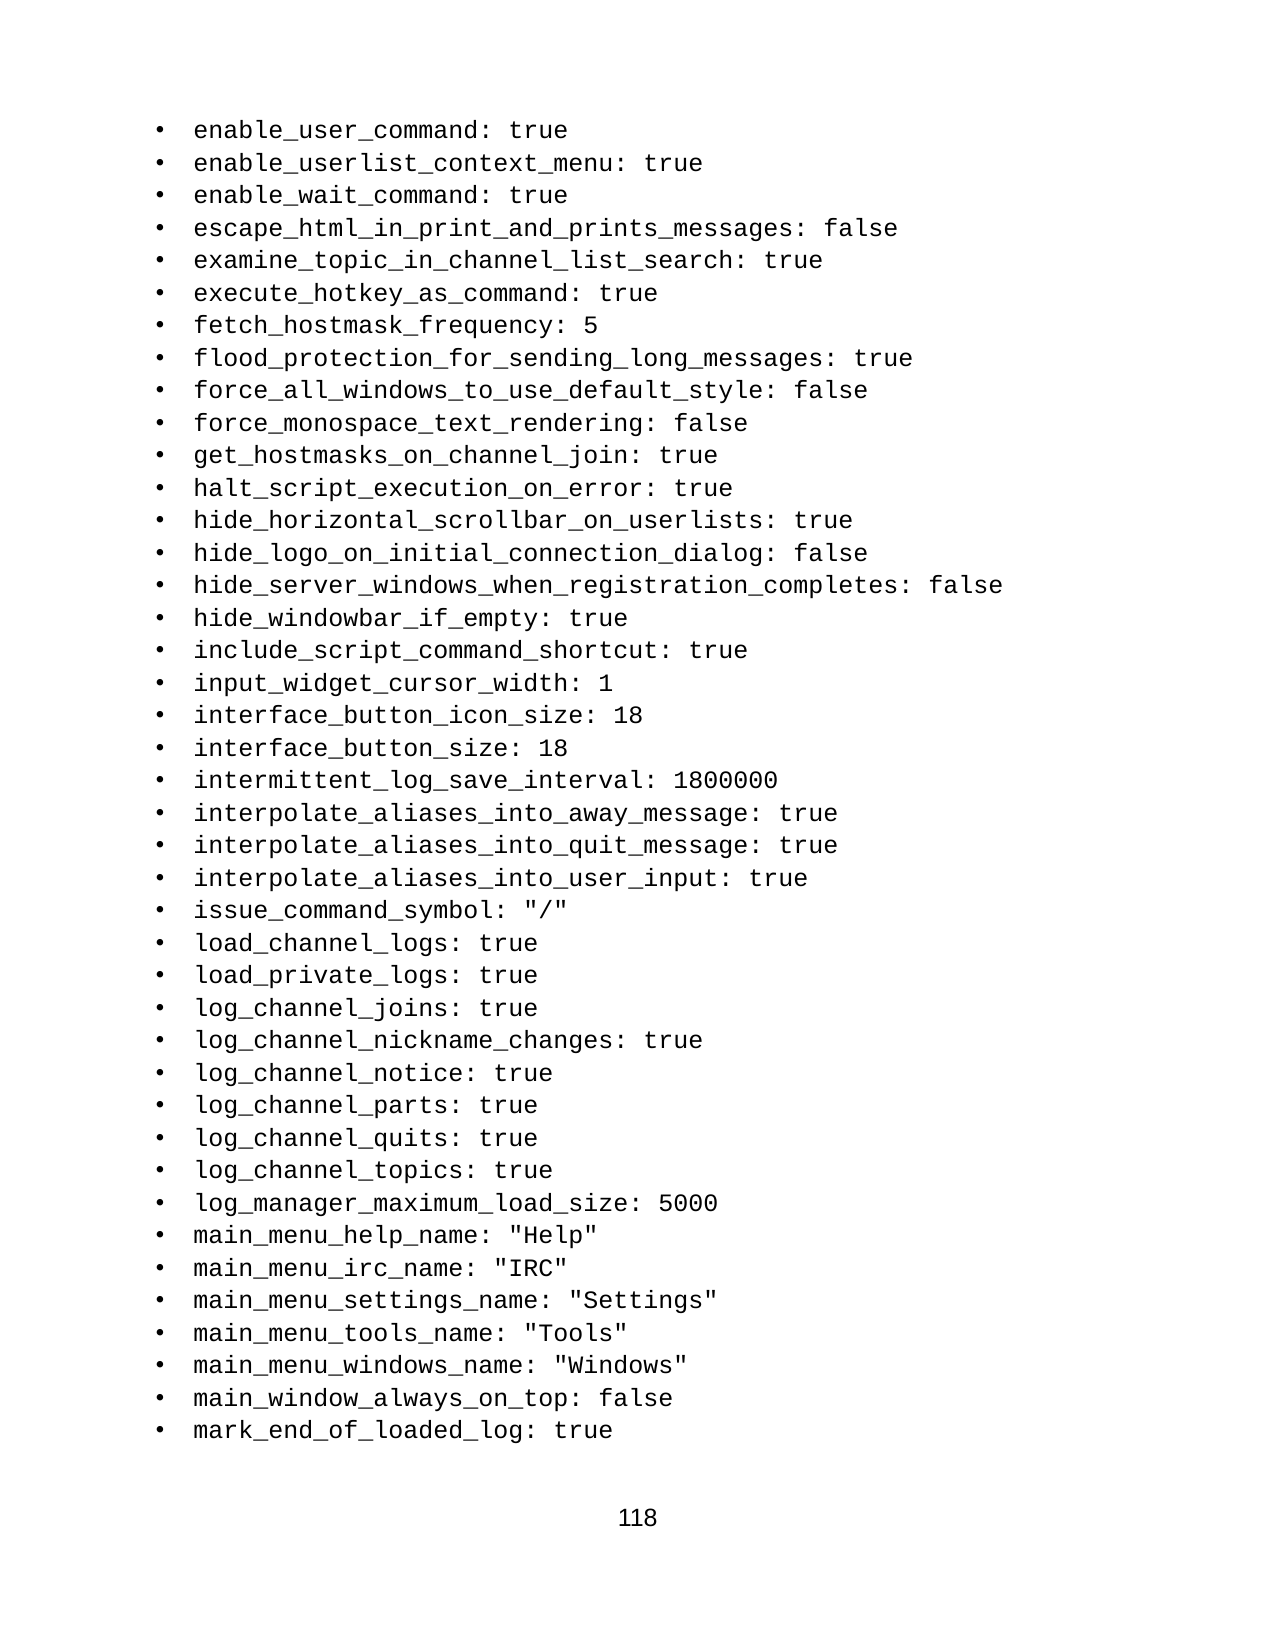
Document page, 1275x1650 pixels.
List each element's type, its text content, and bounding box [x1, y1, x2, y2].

list halt_script_execution_on_error: true [156, 476, 1157, 504]
list interface_button_size: 18 [156, 736, 1157, 764]
list hide_logo_on_initial_connection_dialog: false [156, 541, 1157, 569]
list log_channel_quits: true [156, 1126, 1157, 1154]
list force_monospace_text_rendering: false [156, 411, 1157, 439]
list log_channel_topics: true [156, 1158, 1157, 1186]
list hide_windowbar_if_empty: true [156, 606, 1157, 634]
list execute_hotkey_as_command: true [156, 281, 1157, 309]
list fetch_hostmask_frequency: 5 [156, 313, 1157, 341]
list main_menu_tools_name: "Tools" [156, 1321, 1157, 1349]
list intermittent_log_save_interval: 1800000 [156, 768, 1157, 796]
list get_hostmasks_on_channel_join: true [156, 443, 1157, 471]
list log_channel_notice: true [156, 1061, 1157, 1089]
list interface_button_icon_size: 18 [156, 703, 1157, 731]
list main_menu_irc_name: "IRC" [156, 1256, 1157, 1284]
list hide_server_windows_when_registration_completes: false [156, 573, 1157, 601]
list input_widget_cursor_width: 1 [156, 671, 1157, 699]
list main_window_always_on_top: false [156, 1386, 1157, 1414]
list main_menu_help_name: "Help" [156, 1223, 1157, 1251]
list interpolate_aliases_into_quit_message: true [156, 833, 1157, 861]
list enable_userlist_context_menu: true [156, 151, 1157, 179]
list flood_protection_for_sending_long_messages: true [156, 346, 1157, 374]
list force_all_windows_to_use_default_style: false [156, 378, 1157, 406]
list interpolate_aliases_into_away_message: true [156, 801, 1157, 829]
list log_channel_parts: true [156, 1093, 1157, 1121]
list log_channel_nickname_changes: true [156, 1028, 1157, 1056]
list escape_html_in_print_and_prints_messages: false [156, 216, 1157, 244]
list log_channel_joins: true [156, 996, 1157, 1024]
list log_manager_maximum_load_size: 5000 [156, 1191, 1157, 1219]
list main_menu_settings_name: "Settings" [156, 1288, 1157, 1316]
list load_channel_logs: true [156, 931, 1157, 959]
list interpolate_aliases_into_user_input: true [156, 866, 1157, 894]
list enable_user_command: true [156, 118, 1157, 146]
list hide_horizontal_scrollbar_on_userlists: true [156, 508, 1157, 536]
list load_private_logs: true [156, 963, 1157, 991]
list issue_command_symbol: "/" [156, 898, 1157, 926]
list examine_topic_in_channel_list_search: true [156, 248, 1157, 276]
list enable_wait_command: true [156, 183, 1157, 211]
list main_menu_windows_name: "Windows" [156, 1353, 1157, 1381]
list include_script_command_shortcut: true [156, 638, 1157, 666]
list mark_end_of_loaded_log: true [156, 1418, 1157, 1446]
